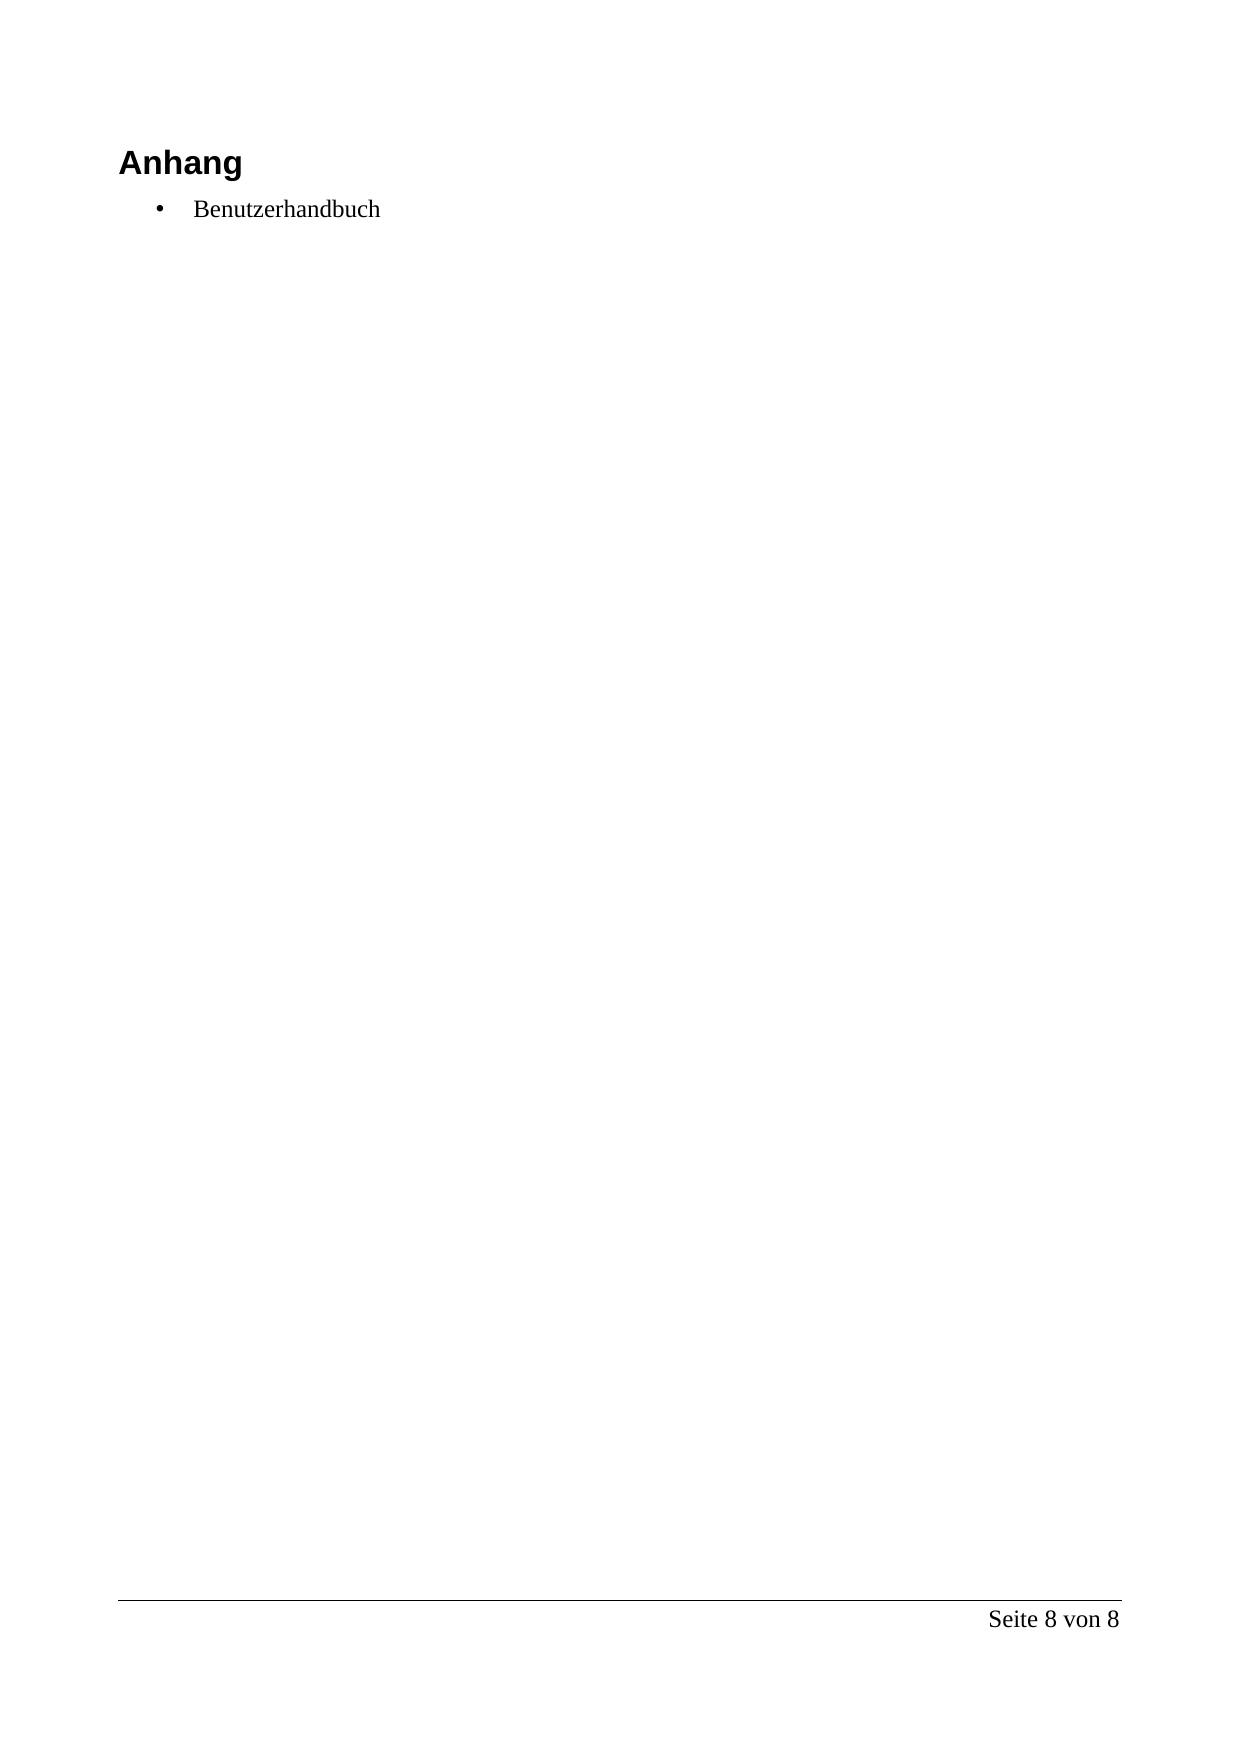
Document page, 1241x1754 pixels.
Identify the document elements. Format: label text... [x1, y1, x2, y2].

subtitle Anhang [118, 143, 1122, 182]
list Benutzerhandbuch [156, 194, 1122, 223]
